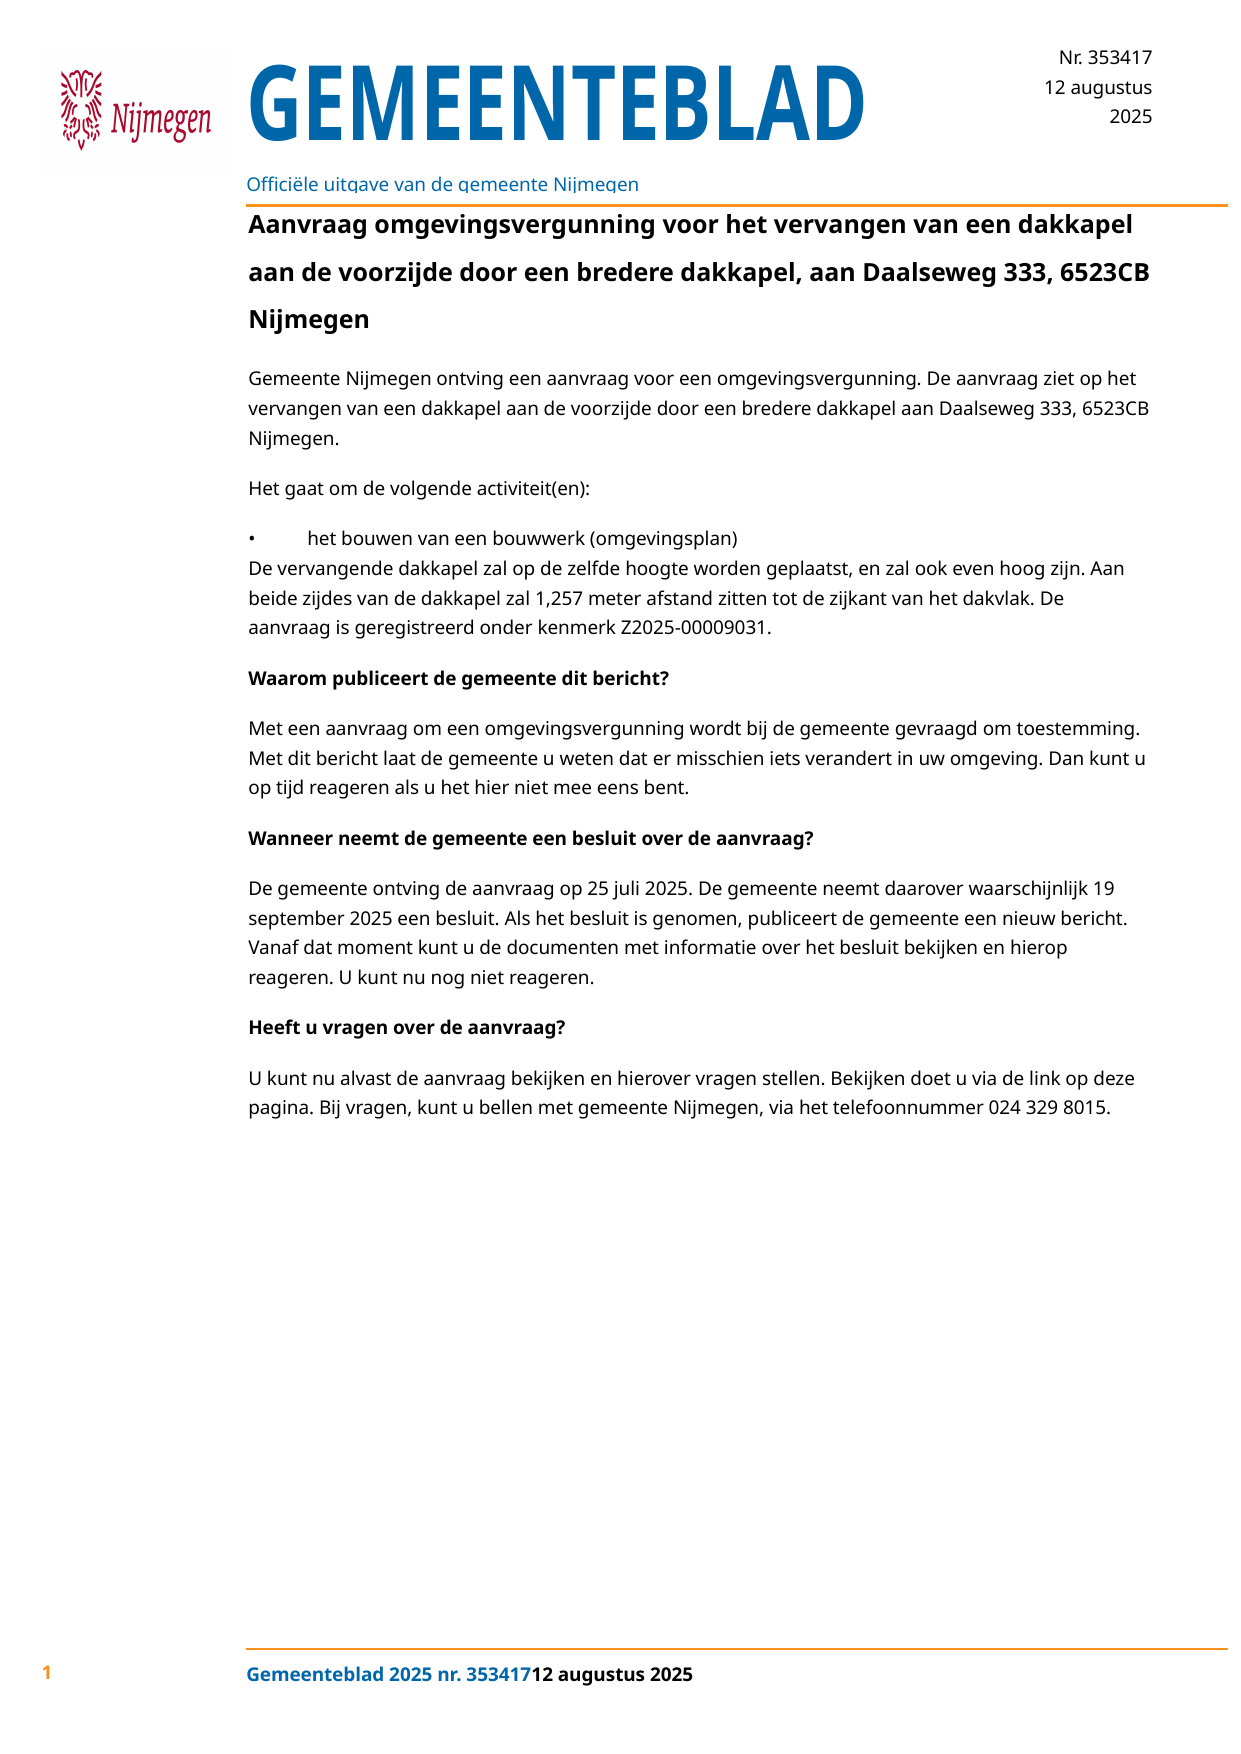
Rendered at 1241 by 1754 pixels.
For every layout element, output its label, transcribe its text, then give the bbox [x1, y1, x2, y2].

text De gemeente ontving de aanvraag op 25 juli 2025. De gemeente neemt daarover waarschijnlijk 19 september 2025 een besluit. Als het besluit is genomen, publiceert de gemeente een nieuw bericht. Vanaf dat moment kunt u de documenten met informatie over het besluit bekijken en hierop reageren. U kunt nu nog niet reageren. [248, 875, 1152, 989]
list het bouwen van een bouwwerk (omgevingsplan) [248, 526, 1152, 551]
picture [41, 47, 231, 172]
text De vervangende dakkapel zal op de zelfde hoogte worden geplaatst, en zal ook even hoog zijn. Aan beide zijdes van de dakkapel zal 1,257 meter afstand zitten tot de zijkant van het dakvlak. De aanvraag is geregistreerd onder kenmerk Z2025-00009031. [248, 555, 1152, 640]
text Heeft u vragen over de aanvraag? [248, 1014, 1152, 1040]
text Wanneer neemt de gemeente een besluit over de aanvraag? [248, 825, 1152, 850]
text Met een aanvraag om een omgevingsvergunning wordt bij de gemeente gevraagd om toestemming. Met dit bericht laat de gemeente u weten dat er misschien iets verandert in uw omgeving. Dan kunt u op tijd reageren als u het hier niet mee eens bent. [248, 715, 1152, 800]
text Het gaat om de volgende activiteit(en): [248, 475, 1152, 501]
text Waarom publiceert de gemeente dit bericht? [248, 665, 1152, 690]
text Aanvraag omgevingsvergunning voor het vervangen van een dakkapel aan de voorzijde door een bredere dakkapel, aan Daalseweg 333, 6523CB Nijmegen [248, 207, 1152, 336]
text U kunt nu alvast de aanvraag bekijken en hierover vragen stellen. Bekijken doet u via de link op deze pagina. Bij vragen, kunt u bellen met gemeente Nijmegen, via het telefoonnummer 024 329 8015. [248, 1065, 1152, 1120]
text Gemeente Nijmegen ontving een aanvraag voor een omgevingsvergunning. De aanvraag ziet op het vervangen van een dakkapel aan de voorzijde door een bredere dakkapel aan Daalseweg 333, 6523CB Nijmegen. [248, 366, 1152, 450]
